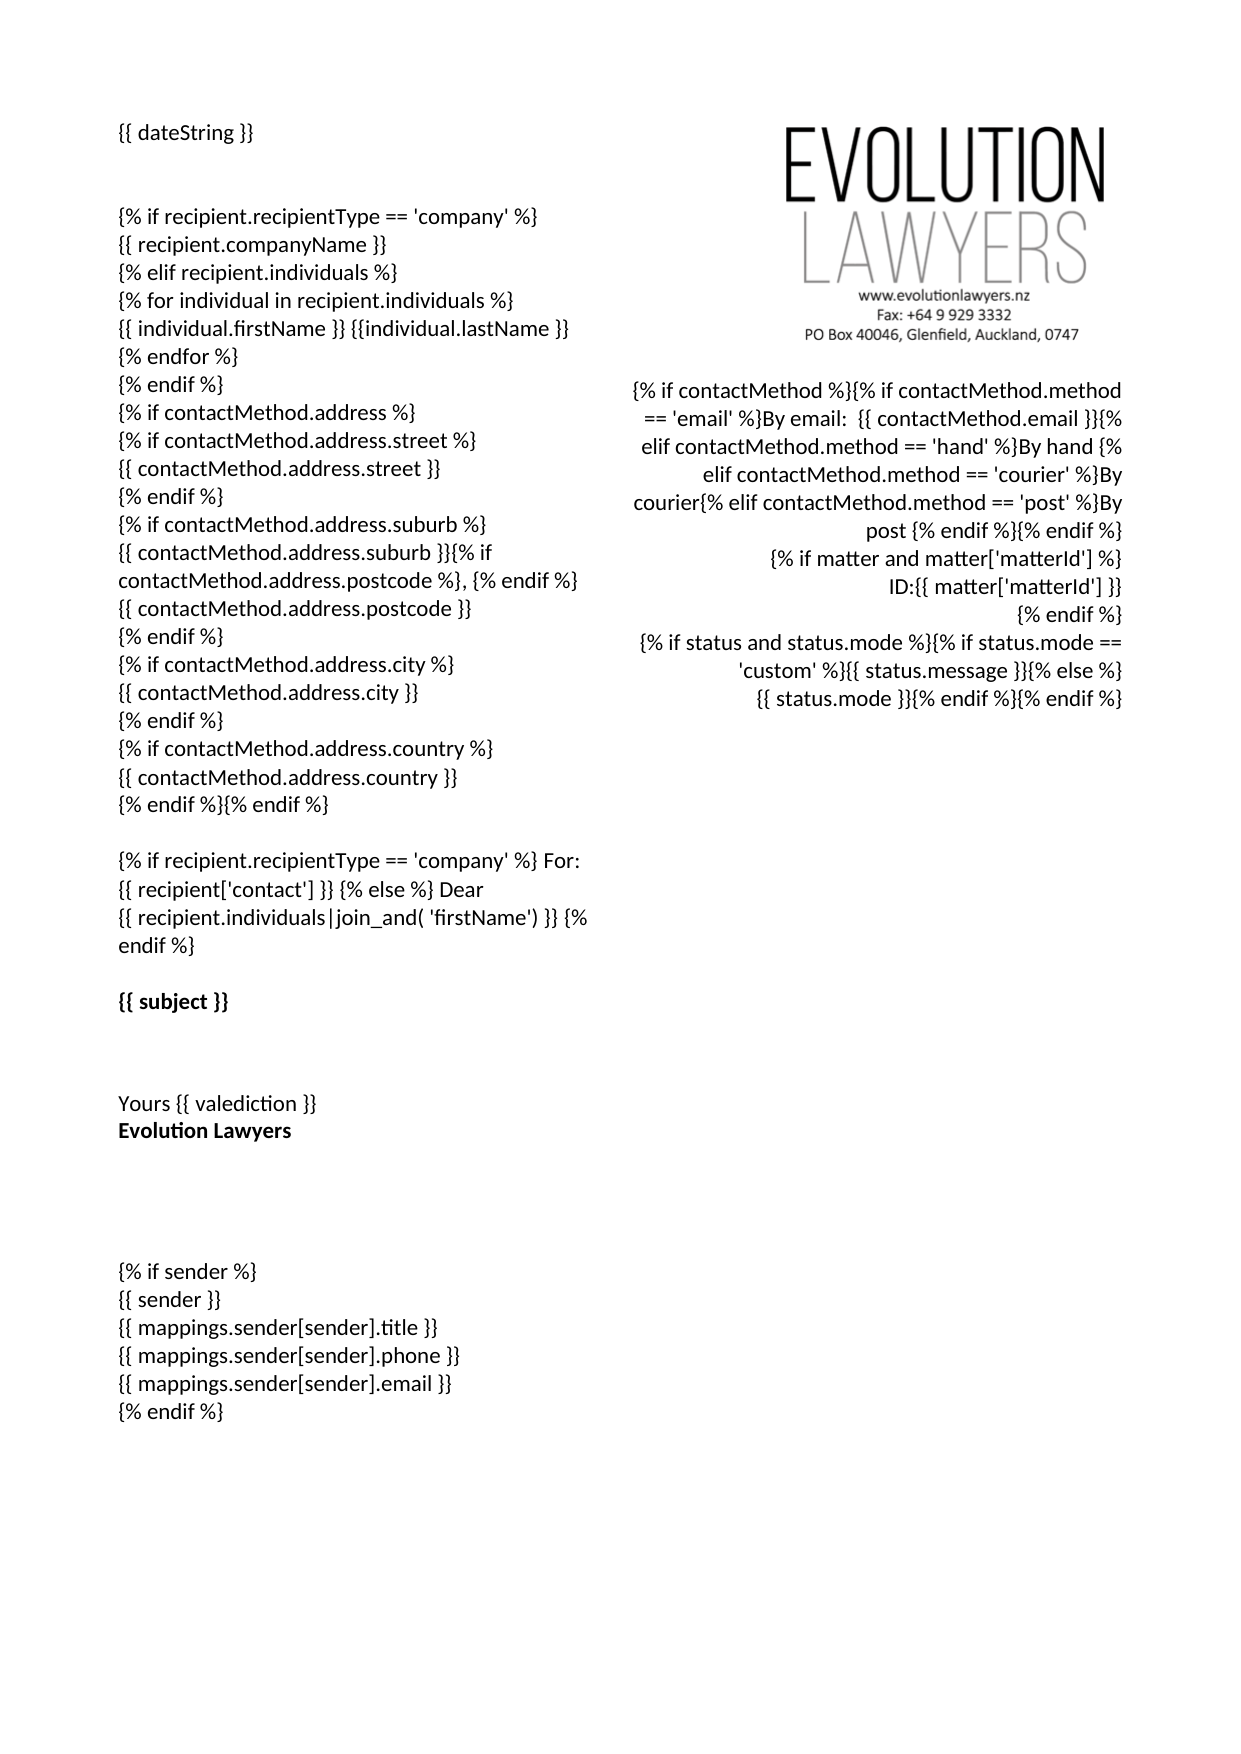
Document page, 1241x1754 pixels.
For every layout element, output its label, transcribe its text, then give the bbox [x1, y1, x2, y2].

table_header Yours {{ valediction }} Evolution Lawyers {% if sender %} {{ sender }} {{ mappings.sender[sender].title }} {{ mappings.sender[sender].phone }} {{ mappings.sender[sender].email }} {% endif %} [118, 1089, 1122, 1425]
subtitle {{ subject }} [118, 987, 1122, 1015]
table_cell {% if recipient.recipientType == 'company' %} For: {{ recipient['contact'] }} {% else %} Dear {{ recipient.individuals|join_and( 'firstName') }} {% endif %} [118, 819, 620, 959]
table_header {{ dateString }} {% if recipient.recipientType == 'company' %} {{ recipient.companyName }} {% elif recipient.individuals %} {% for individual in recipient.individuals %} {{ individual.firstName }} {{individual.lastName }} {% endfor %} {% endif %} {% if contactMethod.address %} {% if contactMethod.address.street %}{{ contactMethod.address.street }} {% endif %} {% if contactMethod.address.suburb %}{{ contactMethod.address.suburb }}{% if contactMethod.address.postcode %}, {% endif %}{{ contactMethod.address.postcode }} {% endif %} {% if contactMethod.address.city %}{{ contactMethod.address.city }} {% endif %} {% if contactMethod.address.country %}{{ contactMethod.address.country }} {% endif %}{% endif %} [118, 118, 620, 819]
picture [767, 118, 1123, 349]
table_header {% if contactMethod %}{% if contactMethod.method == 'email' %}By email: {{ contactMethod.email }}{% elif contactMethod.method == 'hand' %}By hand {% elif contactMethod.method == 'courier' %}By courier{% elif contactMethod.method == 'post' %}By post {% endif %}{% endif %} {% if matter and matter['matterId'] %} ID:{{ matter['matterId'] }} {% endif %} {% if status and status.mode %}{% if status.mode == 'custom' %}{{ status.message }}{% else %}{{ status.mode }}{% endif %}{% endif %} [620, 118, 1122, 959]
